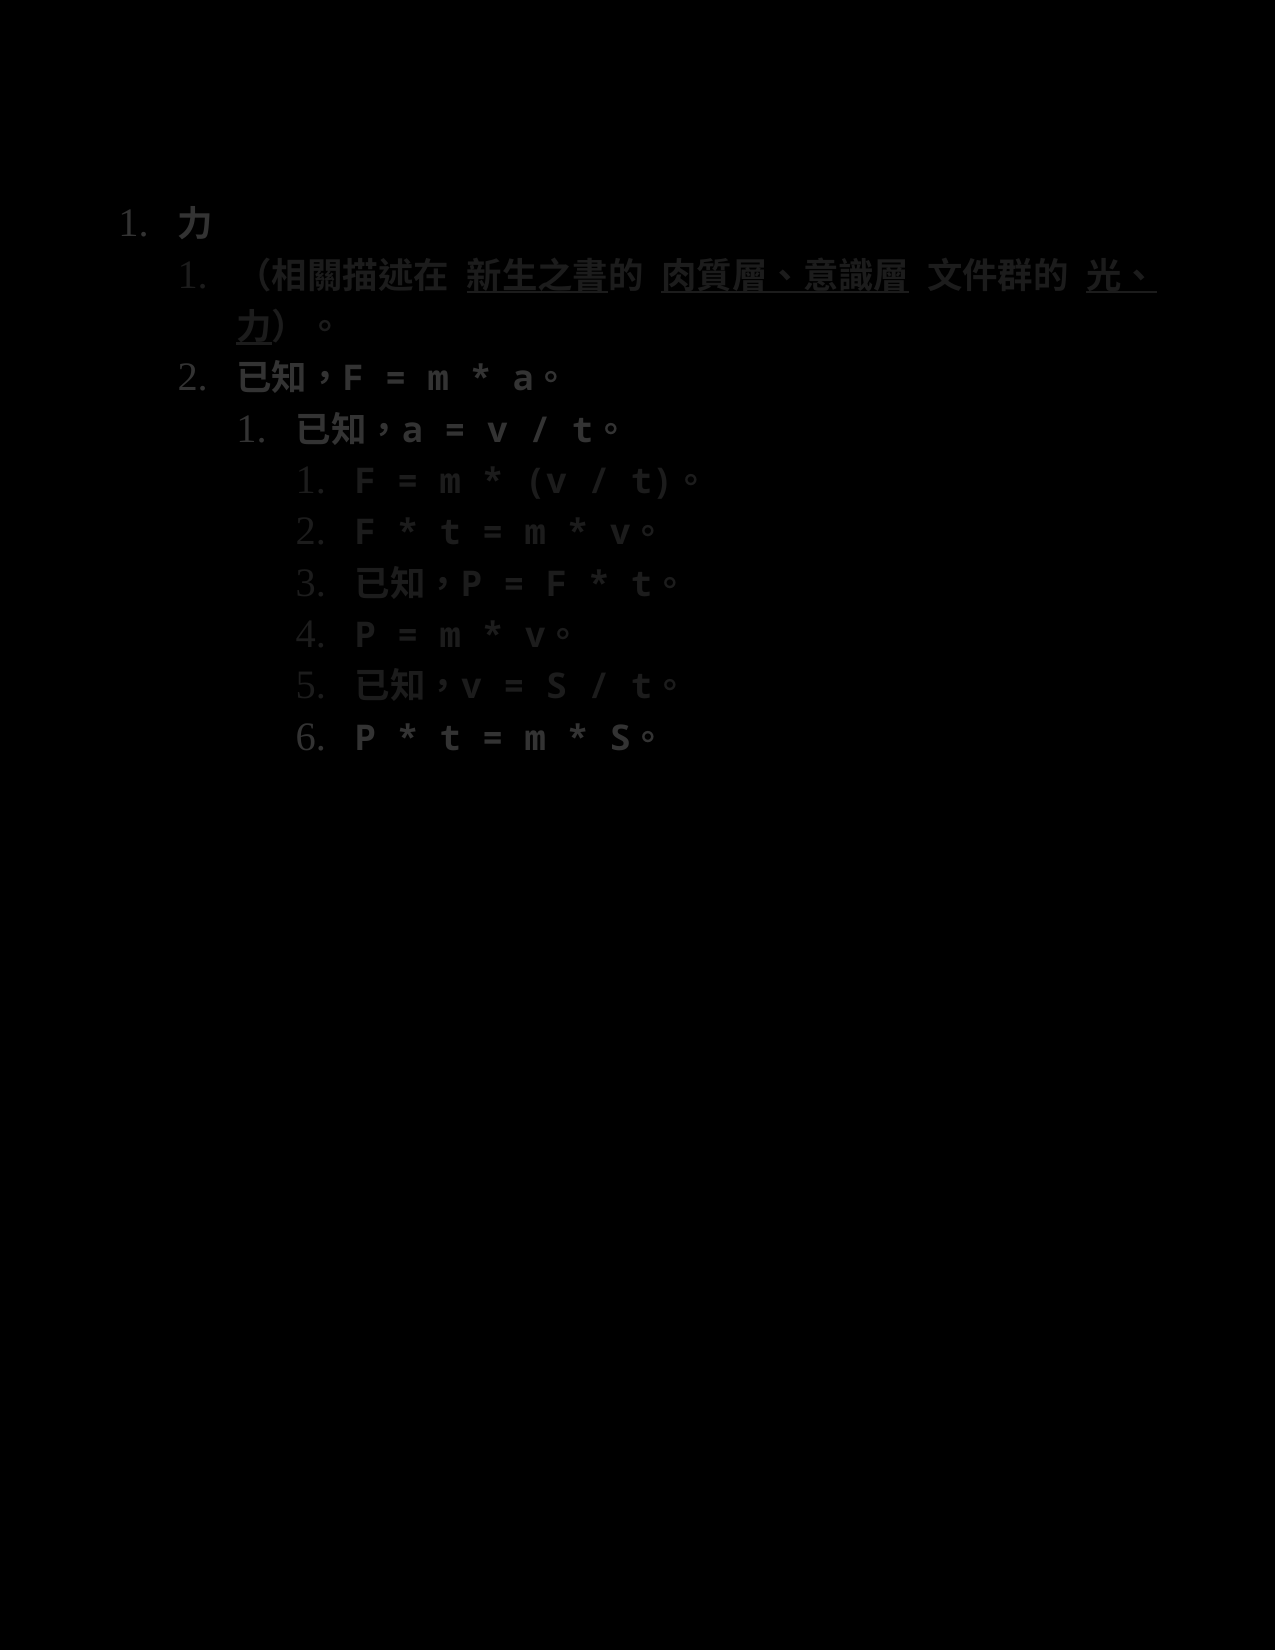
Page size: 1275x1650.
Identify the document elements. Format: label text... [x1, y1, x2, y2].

list P * t = m * S。 [295, 709, 1157, 760]
list F = m * (v / t)。 [295, 452, 1157, 504]
list P = m * v。 [295, 606, 1157, 658]
list F * t = m * v。 [295, 504, 1157, 555]
list 已知，F = m * a。 [177, 349, 1157, 401]
list 已知，P = F * t。 [295, 555, 1157, 606]
list 已知，a = v / t。 [236, 401, 1157, 452]
list 已知，v = S / t。 [295, 658, 1157, 709]
list 力 [118, 196, 1157, 247]
list （相關描述在 新生之書的 肉質層、意識層 文件群的 光、力）。 [177, 247, 1157, 349]
